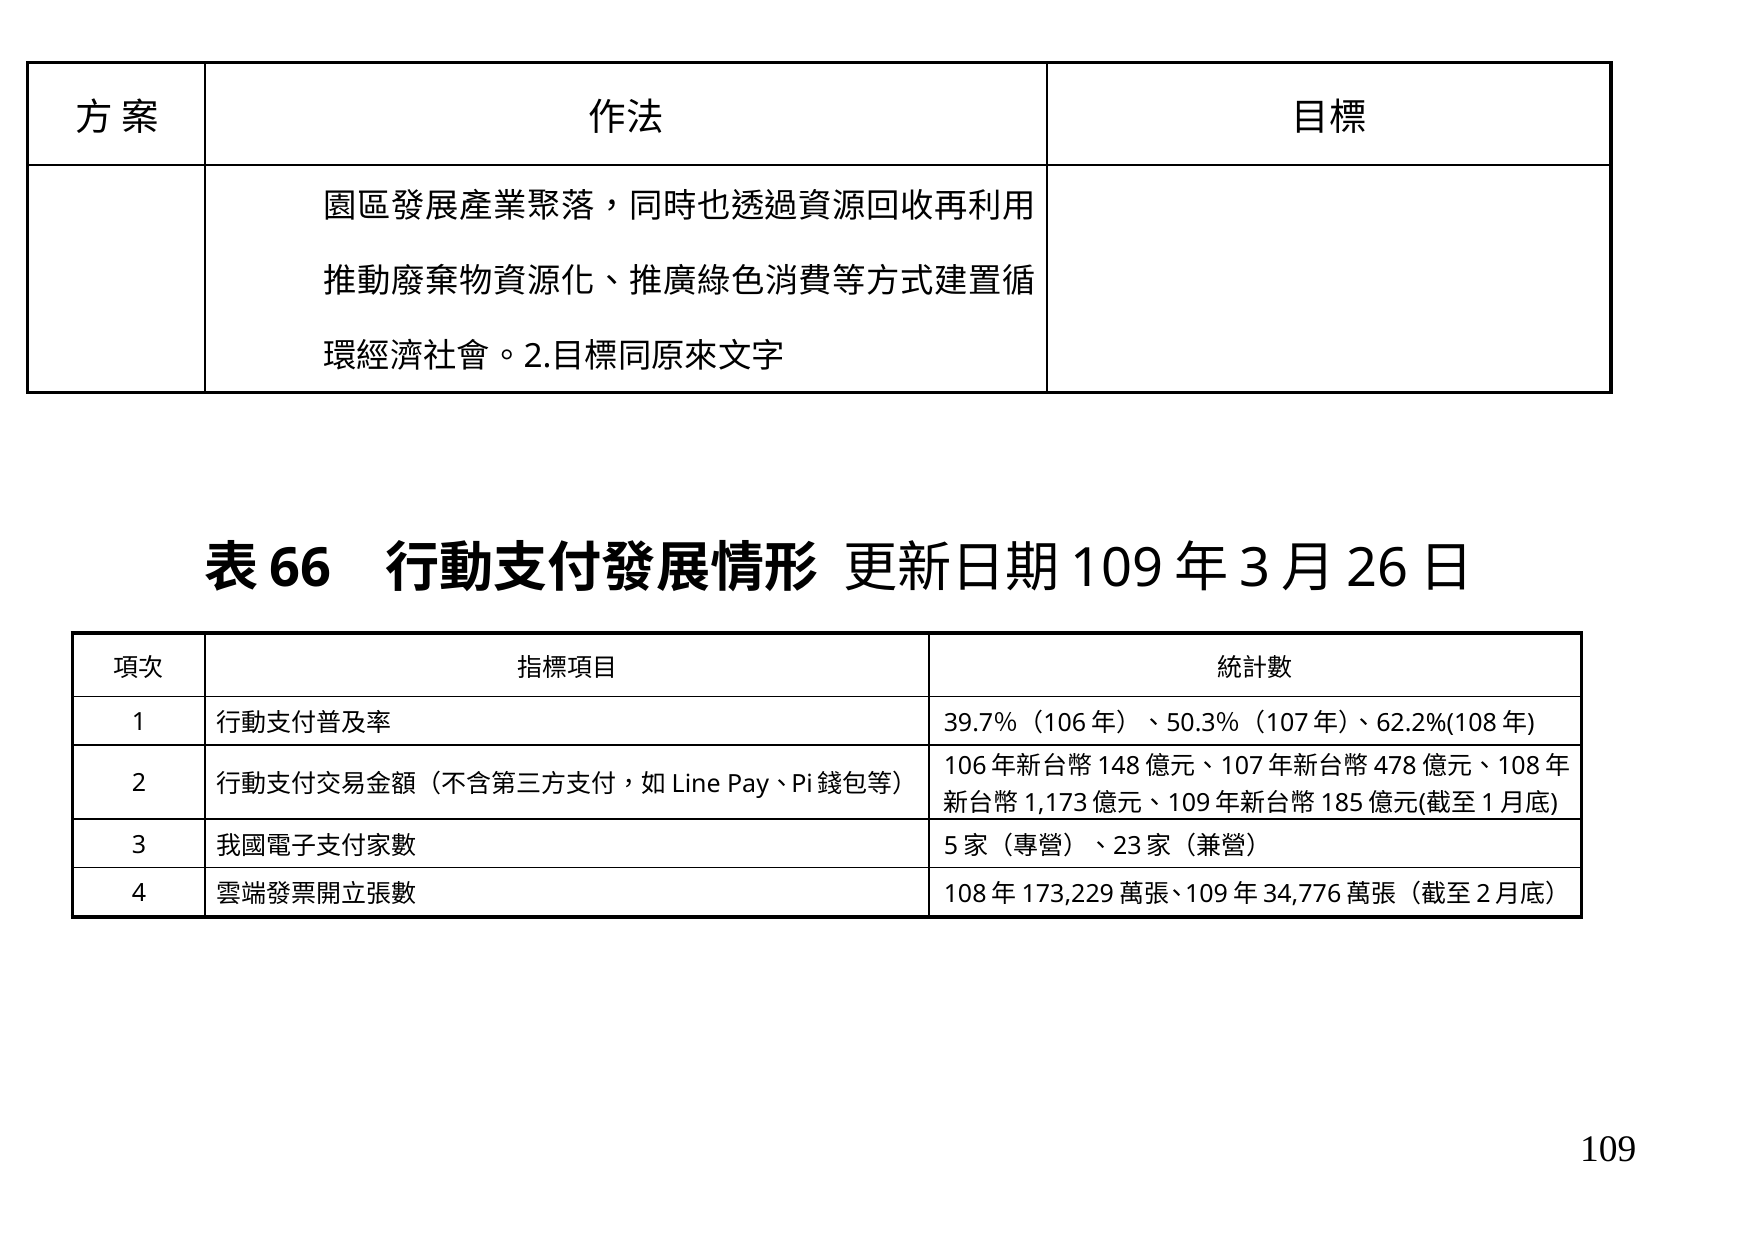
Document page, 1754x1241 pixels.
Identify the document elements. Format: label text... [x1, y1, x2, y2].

table_cell 行動支付普及率 [206, 697, 928, 744]
table_cell 3 [74, 820, 204, 867]
table_cell 我國電子支付家數 [206, 820, 928, 867]
table_cell 5家（專營）、23家（兼營） [930, 820, 1580, 867]
table_cell [29, 166, 204, 391]
table_header 項次 [74, 635, 204, 696]
table_cell 39.7％（106年）、50.3％（107年）、62.2%(108年) [930, 697, 1580, 744]
table_cell [1048, 166, 1609, 391]
table_cell 4 [74, 868, 204, 915]
table_cell 雲端發票開立張數 [206, 868, 928, 915]
table_header 指標項目 [206, 635, 928, 696]
table_cell 行動支付交易金額（不含第三方支付，如Line Pay、Pi錢包等） [206, 746, 928, 818]
table_cell 108年173,229萬張、109年34,776萬張（截至2月底） [930, 868, 1580, 915]
text 表66 行動支付發展情形 更新日期109年3月26日 [59, 506, 1473, 619]
table_cell 園區發展產業聚落，同時也透過資源回收再利用推動廢棄物資源化、推廣綠色消費等方式建置循環經濟社會。2.目標同原來文字 [206, 166, 1046, 391]
table_header 統計數 [930, 635, 1580, 696]
table_cell 1 [74, 697, 204, 744]
table_cell 106年新台幣148億元、107年新台幣478億元、108年新台幣1,173億元、109年新台幣185億元(截至1月底) [930, 746, 1580, 818]
table_header 方 案 [29, 64, 204, 164]
table_header 作法 [206, 64, 1046, 164]
table_header 目標 [1048, 64, 1609, 164]
table_cell 2 [74, 746, 204, 818]
